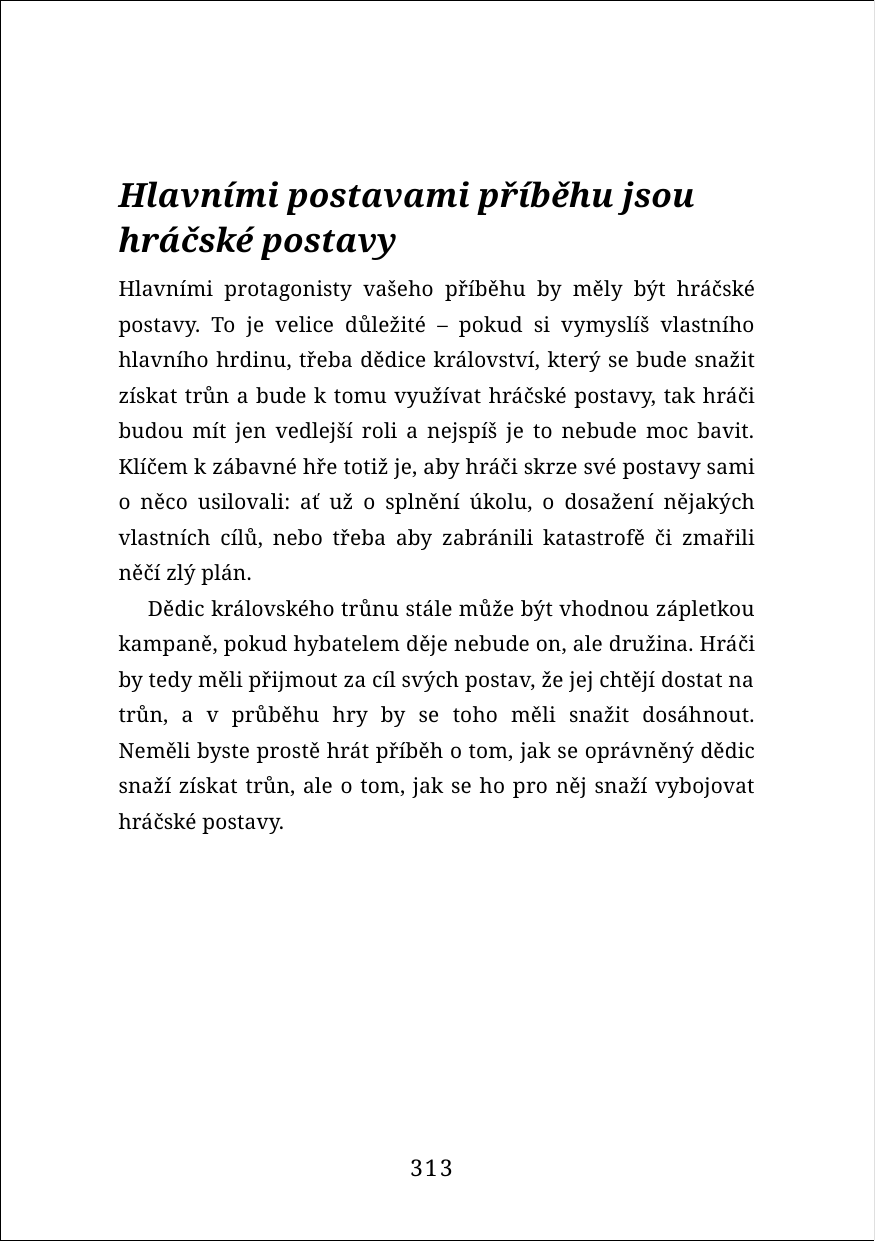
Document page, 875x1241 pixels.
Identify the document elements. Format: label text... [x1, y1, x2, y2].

subtitle Hlavními postavami příběhu jsou hráčské postavy [118, 172, 756, 263]
text Hlavními protagonisty vašeho příběhu by měly být hráčské postavy. To je velice důležité – pokud si vymyslíš vlastního hlavního hrdinu, třeba dědice království, který se bude snažit získat trůn a bude k tomu využívat hráčské postavy, tak hráči budou mít jen vedlejší roli a nejspíš je to nebude moc bavit. Klíčem k zábavné hře totiž je, aby hráči skrze své postavy sami o něco usilovali: ať už o splnění úkolu, o dosažení nějakých vlastních cílů, nebo třeba aby zabránili katastrofě či zmařili něčí zlý plán. Dědic královského trůnu stále může být vhodnou zápletkou kampaně, pokud hybatelem děje nebude on, ale družina. Hráči by tedy měli přijmout za cíl svých postav, že jej chtějí dostat na trůn, a v průběhu hry by se toho měli snažit dosáhnout. Neměli byste prostě hrát příběh o tom, jak se oprávněný dědic snaží získat trůn, ale o tom, jak se ho pro něj snaží vybojovat hráčské postavy. [118, 274, 756, 836]
